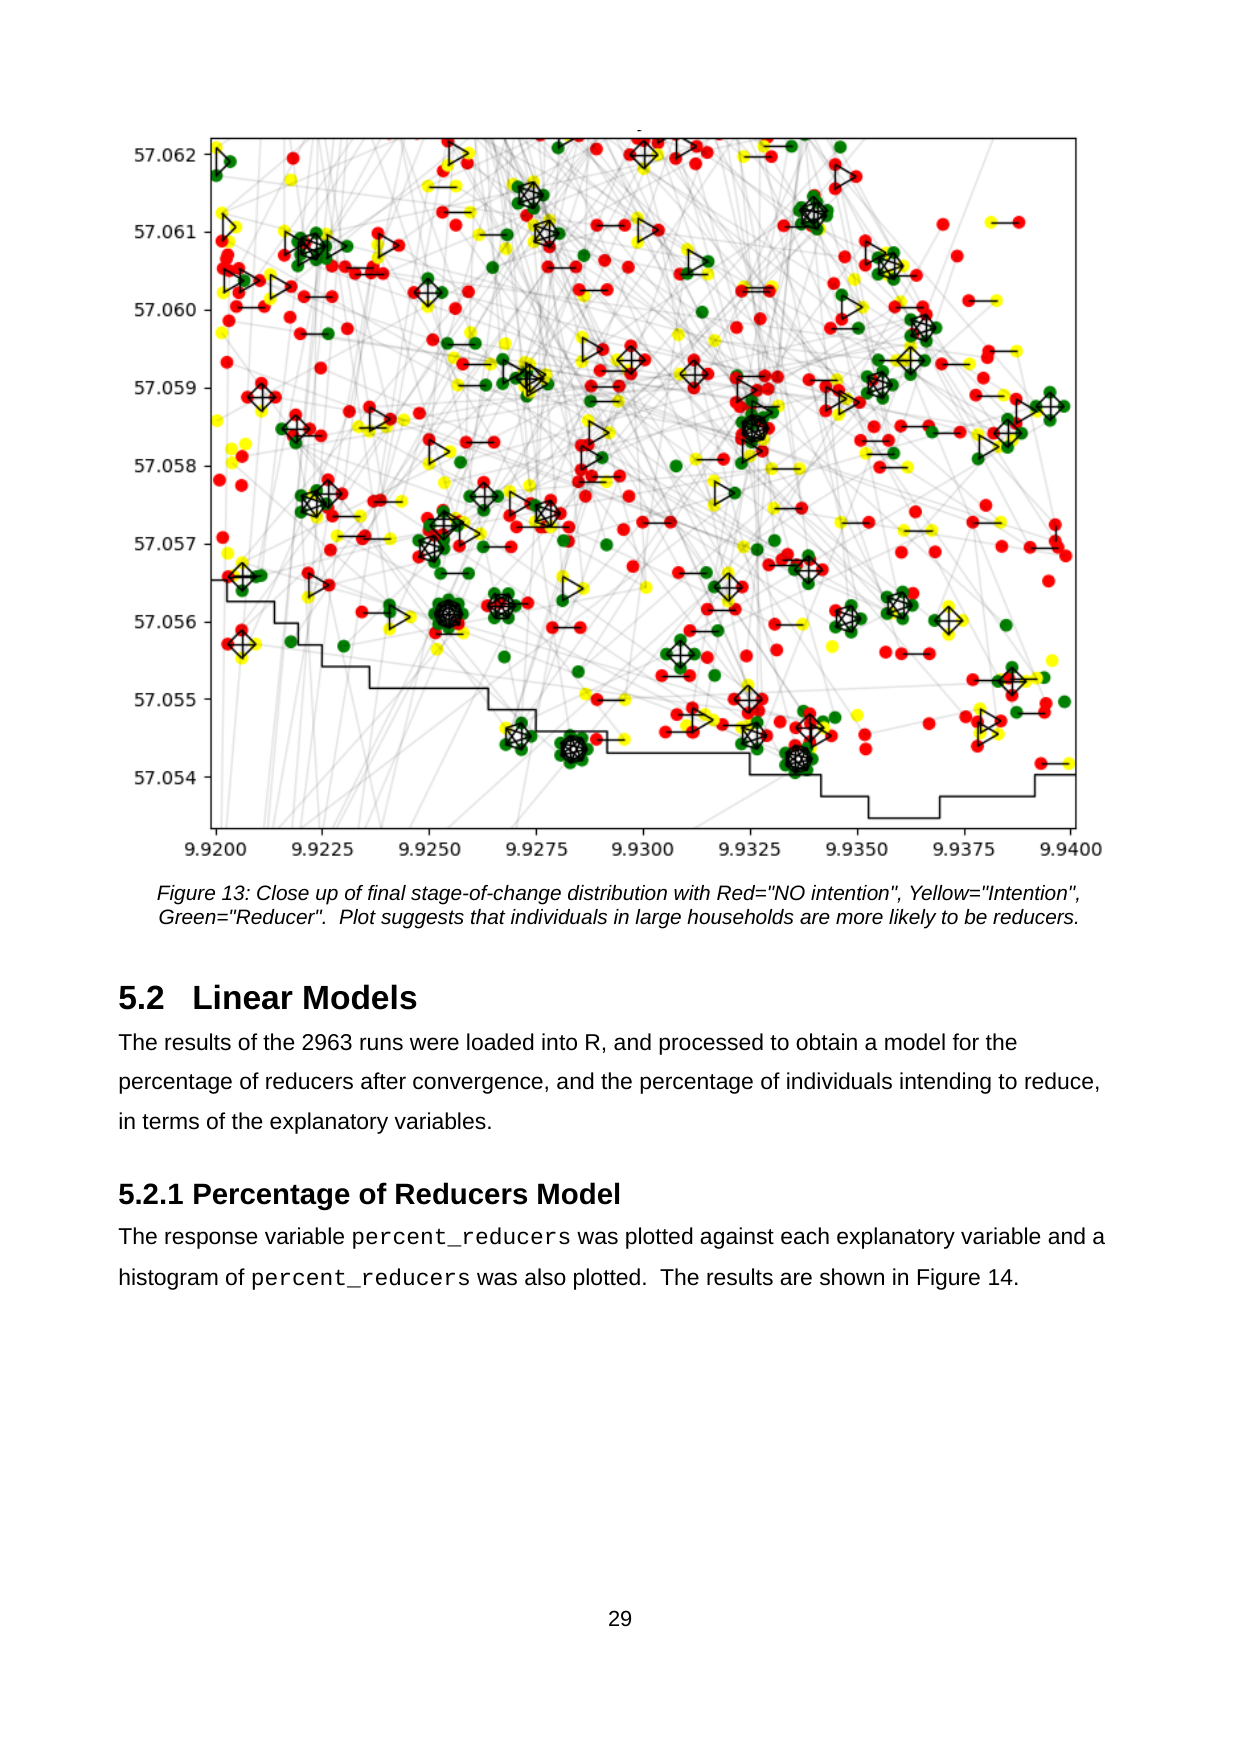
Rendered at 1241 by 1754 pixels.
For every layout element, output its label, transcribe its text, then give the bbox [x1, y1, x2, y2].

text The response variable percent_reducers was plotted against each explanatory variable and a histogram of percent_reducers was also plotted. The results are shown in Figure 14. [118, 1223, 1122, 1293]
subtitle Percentage of Reducers Model [118, 1177, 1122, 1210]
picture [118, 130, 1123, 881]
text The results of the 2963 runs were loaded into R, and processed to obtain a model for the percentage of reducers after convergence, and the percentage of individuals intending to reduce, in terms of the explanatory variables. [118, 1029, 1122, 1134]
text Figure 13: Close up of final stage-of-change distribution with Red="NO intention", Yellow="Intention", Green="Reducer". Plot suggests that individuals in large households are more likely to be reducers. [118, 881, 1122, 929]
subtitle Linear Models [118, 978, 1122, 1016]
